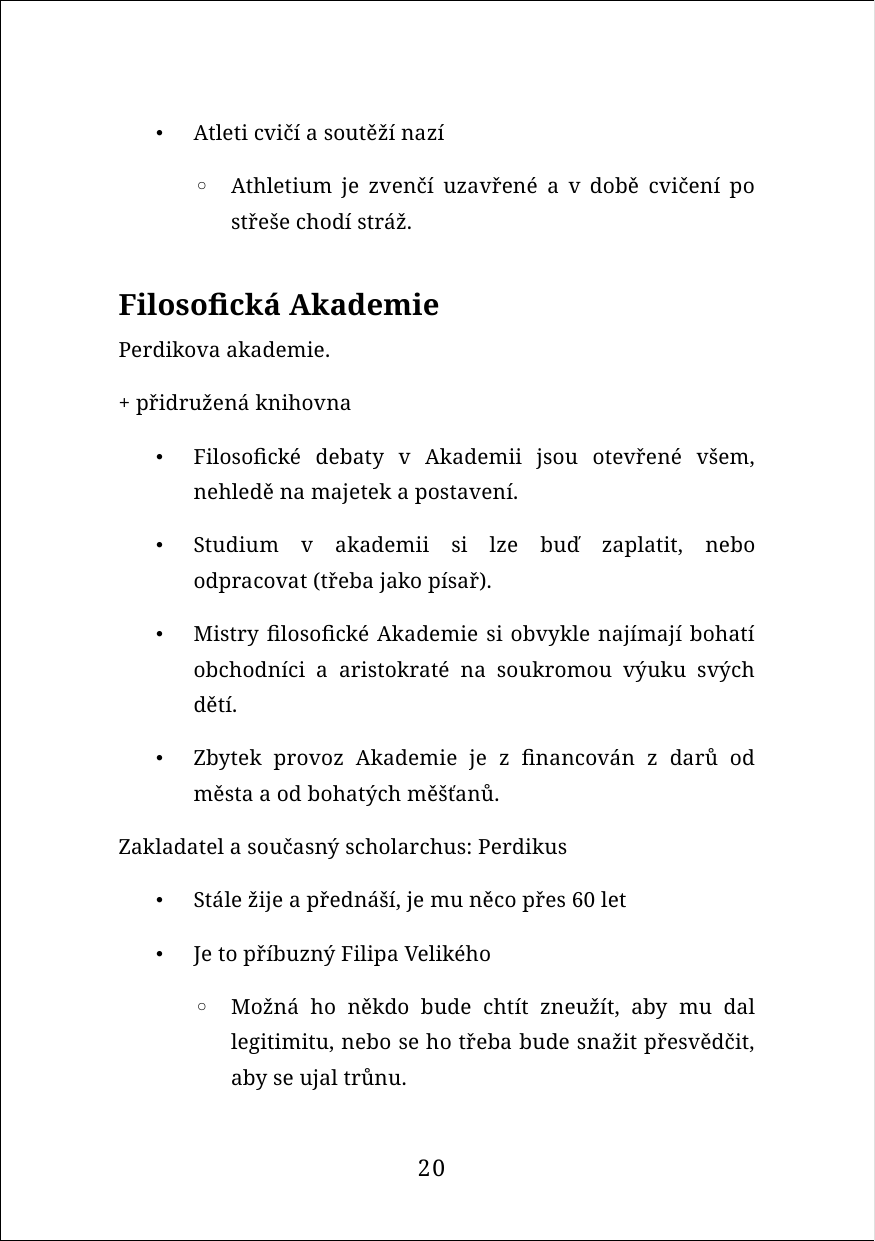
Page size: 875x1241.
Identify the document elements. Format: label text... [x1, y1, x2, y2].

list Stále žije a přednáší, je mu něco přes 60 let [156, 886, 756, 914]
list Athletium je zvenčí uzavřené a v době cvičení po střeše chodí stráž. [193, 171, 756, 235]
list Možná ho někdo bude chtít zneužít, aby mu dal legitimitu, nebo se ho třeba bude snažit přesvědčit, aby se ujal trůnu. [193, 992, 756, 1091]
list Je to příbuzný Filipa Velikého [156, 939, 756, 967]
list Zbytek provoz Akademie je z financován z darů od města a od bohatých měšťanů. [156, 743, 756, 807]
subtitle Filosofická Akademie [118, 284, 756, 323]
list Studium v akademii si lze buď zaplatit, nebo odpracovat (třeba jako písař). [156, 531, 756, 594]
text + přidružená knihovna [118, 388, 756, 417]
text Perdikova akademie. [118, 335, 756, 364]
list Atleti cvičí a soutěží nazí [156, 118, 756, 147]
text Zakladatel a současný scholarchus: Perdikus [118, 832, 756, 861]
list Mistry filosofické Akademie si obvykle najímají bohatí obchodníci a aristokraté na soukromou výuku svých dětí. [156, 619, 756, 719]
list Filosofické debaty v Akademii jsou otevřené všem, nehledě na majetek a postavení. [156, 442, 756, 506]
